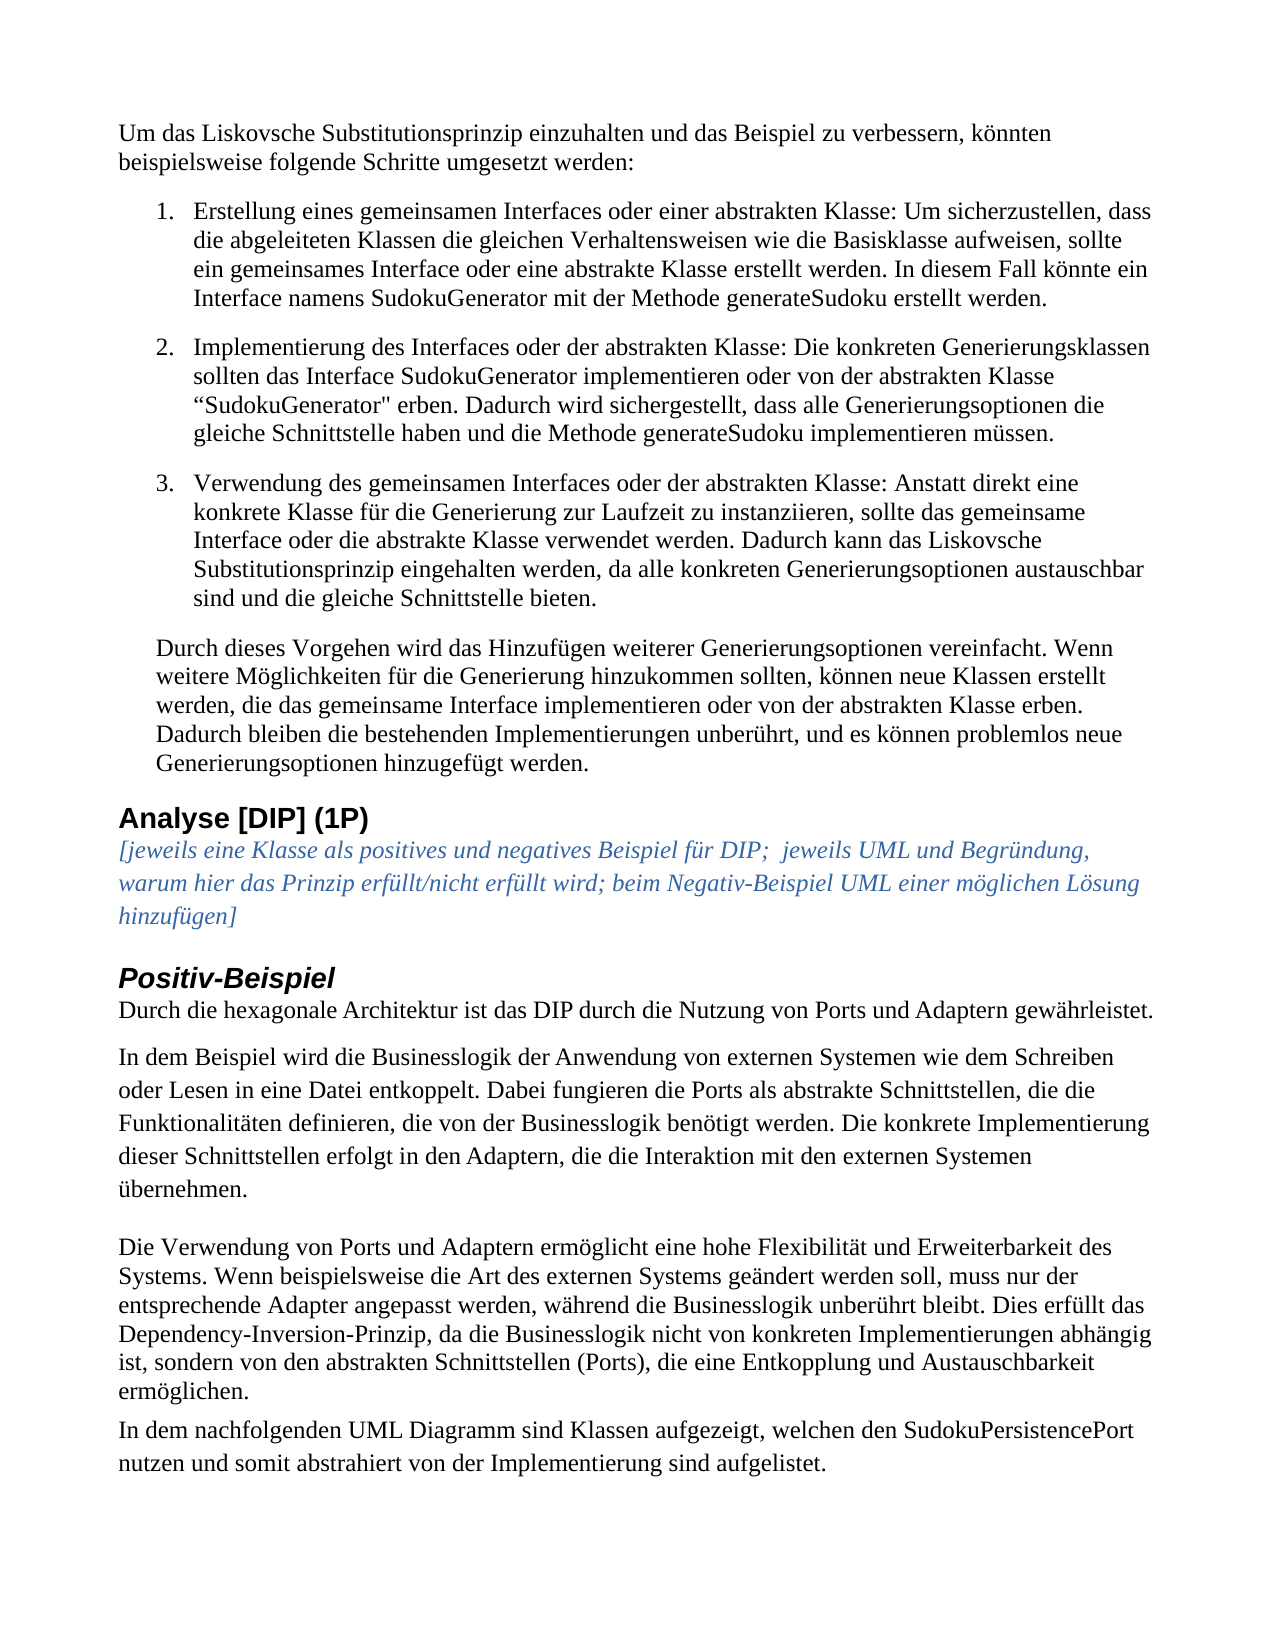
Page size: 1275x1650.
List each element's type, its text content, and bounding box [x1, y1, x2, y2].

text In dem Beispiel wird die Businesslogik der Anwendung von externen Systemen wie dem Schreiben oder Lesen in eine Datei entkoppelt. Dabei fungieren die Ports als abstrakte Schnittstellen, die die Funktionalitäten definieren, die von der Businesslogik benötigt werden. Die konkrete Implementierung dieser Schnittstellen erfolgt in den Adaptern, die die Interaktion mit den externen Systemen übernehmen. [118, 1042, 1157, 1203]
text Die Verwendung von Ports und Adaptern ermöglicht eine hohe Flexibilität und Erweiterbarkeit des Systems. Wenn beispielsweise die Art des externen Systems geändert werden soll, muss nur der entsprechende Adapter angepasst werden, während die Businesslogik unberührt bleibt. Dies erfüllt das Dependency-Inversion-Prinzip, da die Businesslogik nicht von konkreten Implementierungen abhängig ist, sondern von den abstrakten Schnittstellen (Ports), die eine Entkopplung und Austauschbarkeit ermöglichen. [118, 1232, 1157, 1405]
text Um das Liskovsche Substitutionsprinzip einzuhalten und das Beispiel zu verbessern, könnten beispielsweise folgende Schritte umgesetzt werden: [118, 118, 1157, 176]
text [jeweils eine Klasse als positives und negatives Beispiel für DIP; jeweils UML und Begründung, warum hier das Prinzip erfüllt/nicht erfüllt wird; beim Negativ-Beispiel UML einer möglichen Lösung hinzufügen] [118, 835, 1157, 930]
text In dem nachfolgenden UML Diagramm sind Klassen aufgezeigt, welchen den SudokuPersistencePort nutzen und somit abstrahiert von der Implementierung sind aufgelistet. [118, 1415, 1157, 1477]
subtitle Analyse [DIP] (1P) [118, 801, 1157, 835]
text Durch die hexagonale Architektur ist das DIP durch die Nutzung von Ports und Adaptern gewährleistet. [118, 995, 1157, 1023]
list Verwendung des gemeinsamen Interfaces oder der abstrakten Klasse: Anstatt direkt eine konkrete Klasse für die Generierung zur Laufzeit zu instanziieren, sollte das gemeinsame Interface oder die abstrakte Klasse verwendet werden. Dadurch kann das Liskovsche Substitutionsprinzip eingehalten werden, da alle konkreten Generierungsoptionen austauschbar sind und die gleiche Schnittstelle bieten. [156, 468, 1157, 612]
list Implementierung des Interfaces oder der abstrakten Klasse: Die konkreten Generierungsklassen sollten das Interface SudokuGenerator implementieren oder von der abstrakten Klasse “SudokuGenerator" erben. Dadurch wird sichergestellt, dass alle Generierungsoptionen die gleiche Schnittstelle haben und die Methode generateSudoku implementieren müssen. [156, 332, 1157, 447]
list Erstellung eines gemeinsamen Interfaces oder einer abstrakten Klasse: Um sicherzustellen, dass die abgeleiteten Klassen die gleichen Verhaltensweisen wie die Basisklasse aufweisen, sollte ein gemeinsames Interface oder eine abstrakte Klasse erstellt werden. In diesem Fall könnte ein Interface namens SudokuGenerator mit der Methode generateSudoku erstellt werden. [156, 196, 1157, 311]
subtitle Positiv-Beispiel [118, 961, 1157, 995]
text Durch dieses Vorgehen wird das Hinzufügen weiterer Generierungsoptionen vereinfacht. Wenn weitere Möglichkeiten für die Generierung hinzukommen sollten, können neue Klassen erstellt werden, die das gemeinsame Interface implementieren oder von der abstrakten Klasse erben. Dadurch bleiben die bestehenden Implementierungen unberührt, und es können problemlos neue Generierungsoptionen hinzugefügt werden. [156, 633, 1157, 776]
